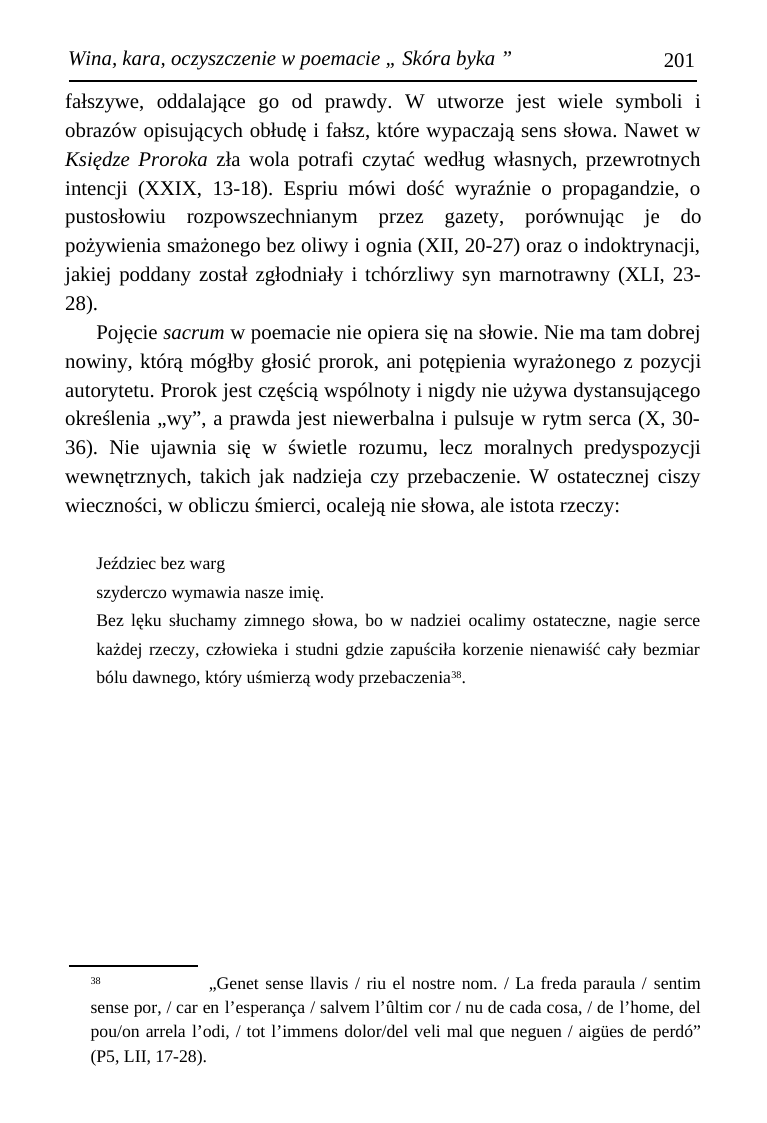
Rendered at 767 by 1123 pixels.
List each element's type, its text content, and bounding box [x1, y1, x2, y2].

text Jeździec bez warg [65, 553, 701, 573]
text Wina, kara, oczyszczenie w poemacie „ Skóra byka ” [68, 46, 545, 70]
text szyderczo wymawia nasze imię. [65, 582, 701, 602]
text Pojęcie sacrum w poemacie nie opiera się na słowie. Nie ma tam dobrej nowiny, którą mógłby głosić prorok, ani potępienia wyrażo­nego z pozycji autorytetu. Prorok jest częścią wspólnoty i nigdy nie używa dystansującego określenia „wy”, a prawda jest niewerbalna i pulsuje w rytm serca (X, 30-36). Nie ujawnia się w świetle rozu­mu, lecz moralnych predyspozycji wewnętrznych, takich jak nadzieja czy przebaczenie. W ostatecznej ciszy wieczności, w obliczu śmierci, ocaleją nie słowa, ale istota rzeczy: [65, 320, 701, 517]
text 38 „Genet sense llavis / riu el nostre nom. / La freda paraula / sentim sense por, / car en l’esperança / salvem l’ûltim cor / nu de cada cosa, / de l’home, del pou/on arrela l’odi, / tot l’immens dolor/del veli mal que neguen / aigües de perdó” (P5, LII, 17-28). [90, 972, 701, 1066]
text Bez lęku słuchamy zimnego słowa, bo w nadziei ocalimy ostateczne, nagie serce każdej rzeczy, człowieka i studni gdzie zapuściła korzenie nienawiść cały bezmiar bólu dawnego, który uśmierzą wody przebaczenia38. [96, 610, 701, 687]
text 201 [660, 47, 698, 72]
text fałszywe, oddalające go od prawdy. W utworze jest wiele symboli i obrazów opisujących obłudę i fałsz, które wypaczają sens słowa. Nawet w Księdze Proroka zła wola potrafi czytać według własnych, przewrotnych intencji (XXIX, 13-18). Espriu mówi dość wyraźnie o propagandzie, o pustosłowiu rozpowszechnianym przez gazety, po­równując je do pożywienia smażonego bez oliwy i ognia (XII, 20-27) oraz o indoktrynacji, jakiej poddany został zgłodniały i tchórzliwy syn marnotrawny (XLI, 23-28). [65, 89, 701, 315]
